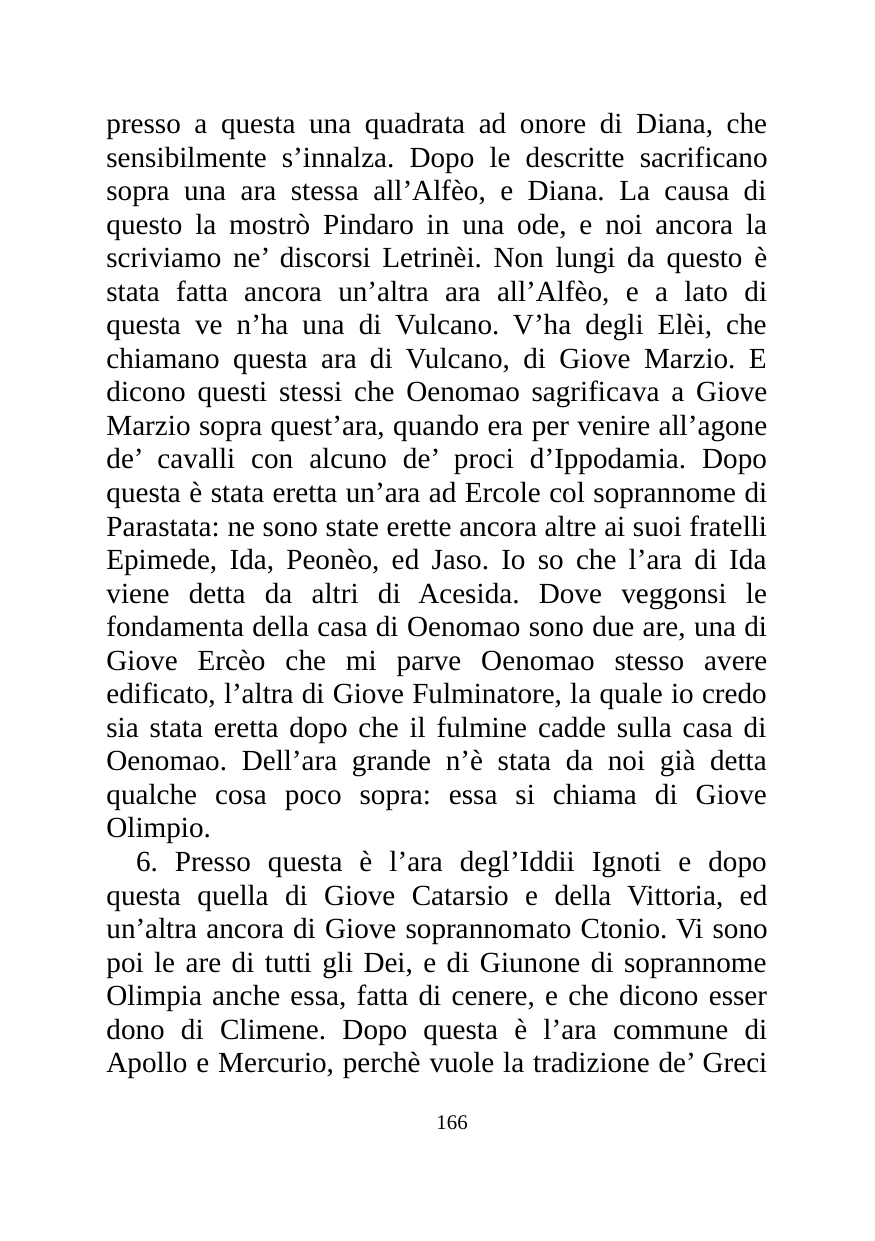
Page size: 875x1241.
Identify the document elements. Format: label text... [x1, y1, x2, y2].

text presso a questa una quadrata ad onore di Diana, che sensibilmente s’innalza. Dopo le descritte sacrificano sopra una ara stessa all’Alfèo, e Diana. La causa di questo la mostrò Pindaro in una ode, e noi ancora la scriviamo ne’ discorsi Letrinèi. Non lungi da questo è stata fatta ancora un’altra ara all’Alfèo, e a lato di questa ve n’ha una di Vulcano. V’ha degli Elèi, che chiamano questa ara di Vulcano, di Giove Marzio. E dicono questi stessi che Oenomao sagrificava a Giove Marzio sopra quest’ara, quando era per venire all’agone de’ cavalli con alcuno de’ proci d’Ippodamia. Dopo questa è stata eretta un’ara ad Ercole col soprannome di Parastata: ne sono state erette ancora altre ai suoi fratelli Epimede, Ida, Peonèo, ed Jaso. Io so che l’ara di Ida viene detta da altri di Acesida. Dove veggonsi le fondamenta della casa di Oenomao sono due are, una di Giove Ercèo che mi parve Oenomao stesso avere edificato, l’altra di Giove Fulminatore, la quale io credo sia stata eretta dopo che il fulmine cadde sulla casa di Oenomao. Dell’ara grande n’è stata da noi già detta qualche cosa poco sopra: essa si chiama di Giove Olimpio. [106, 106, 768, 844]
text 6. Presso questa è l’ara degl’Iddii Ignoti e dopo questa quella di Giove Catarsio e della Vittoria, ed un’altra ancora di Giove soprannomato Ctonio. Vi sono poi le are di tutti gli Dei, e di Giunone di soprannome Olimpia anche essa, fatta di cenere, e che dicono esser dono di Climene. Dopo questa è l’ara commune di Apollo e Mercurio, perchè vuole la tradizione de’ Greci [106, 844, 768, 1079]
